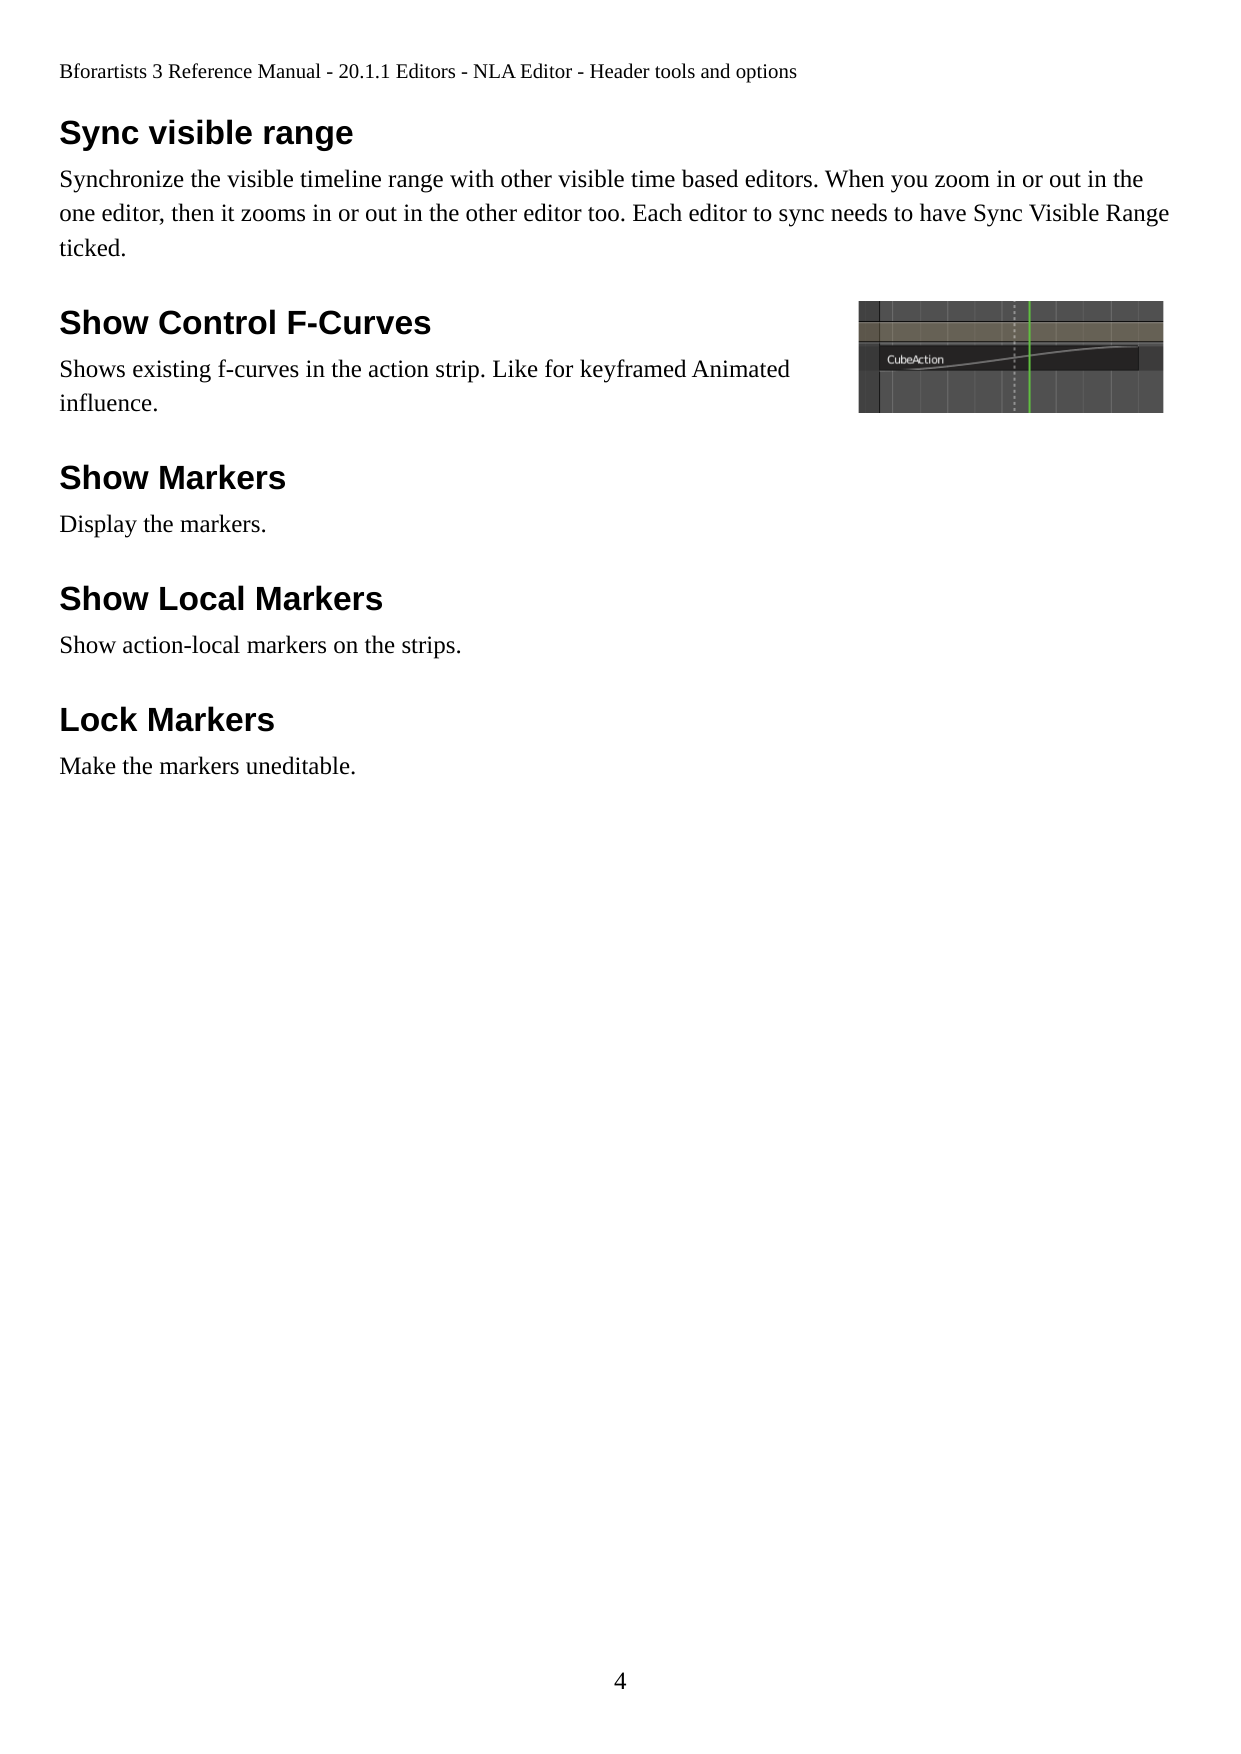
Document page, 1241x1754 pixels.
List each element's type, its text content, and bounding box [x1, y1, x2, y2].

subtitle Lock Markers [59, 700, 1181, 739]
subtitle Show Local Markers [59, 579, 1181, 618]
text Show action-local markers on the strips. [59, 630, 1181, 659]
subtitle Sync visible range [59, 113, 1181, 151]
subtitle Show Control F-Curves [59, 303, 858, 341]
picture [858, 301, 1164, 413]
subtitle [1164, 303, 1181, 341]
text Shows existing f-curves in the action strip. Like for keyframed Animated influence. [59, 354, 1181, 417]
subtitle Show Markers [59, 458, 1181, 497]
text Display the markers. [59, 509, 1181, 538]
text Synchronize the visible timeline range with other visible time based editors. When you zoom in or out in the one editor, then it zooms in or out in the other editor too. Each editor to sync needs to have Sync Visible Range ticked. [59, 164, 1181, 261]
text Make the markers uneditable. [59, 751, 1181, 780]
